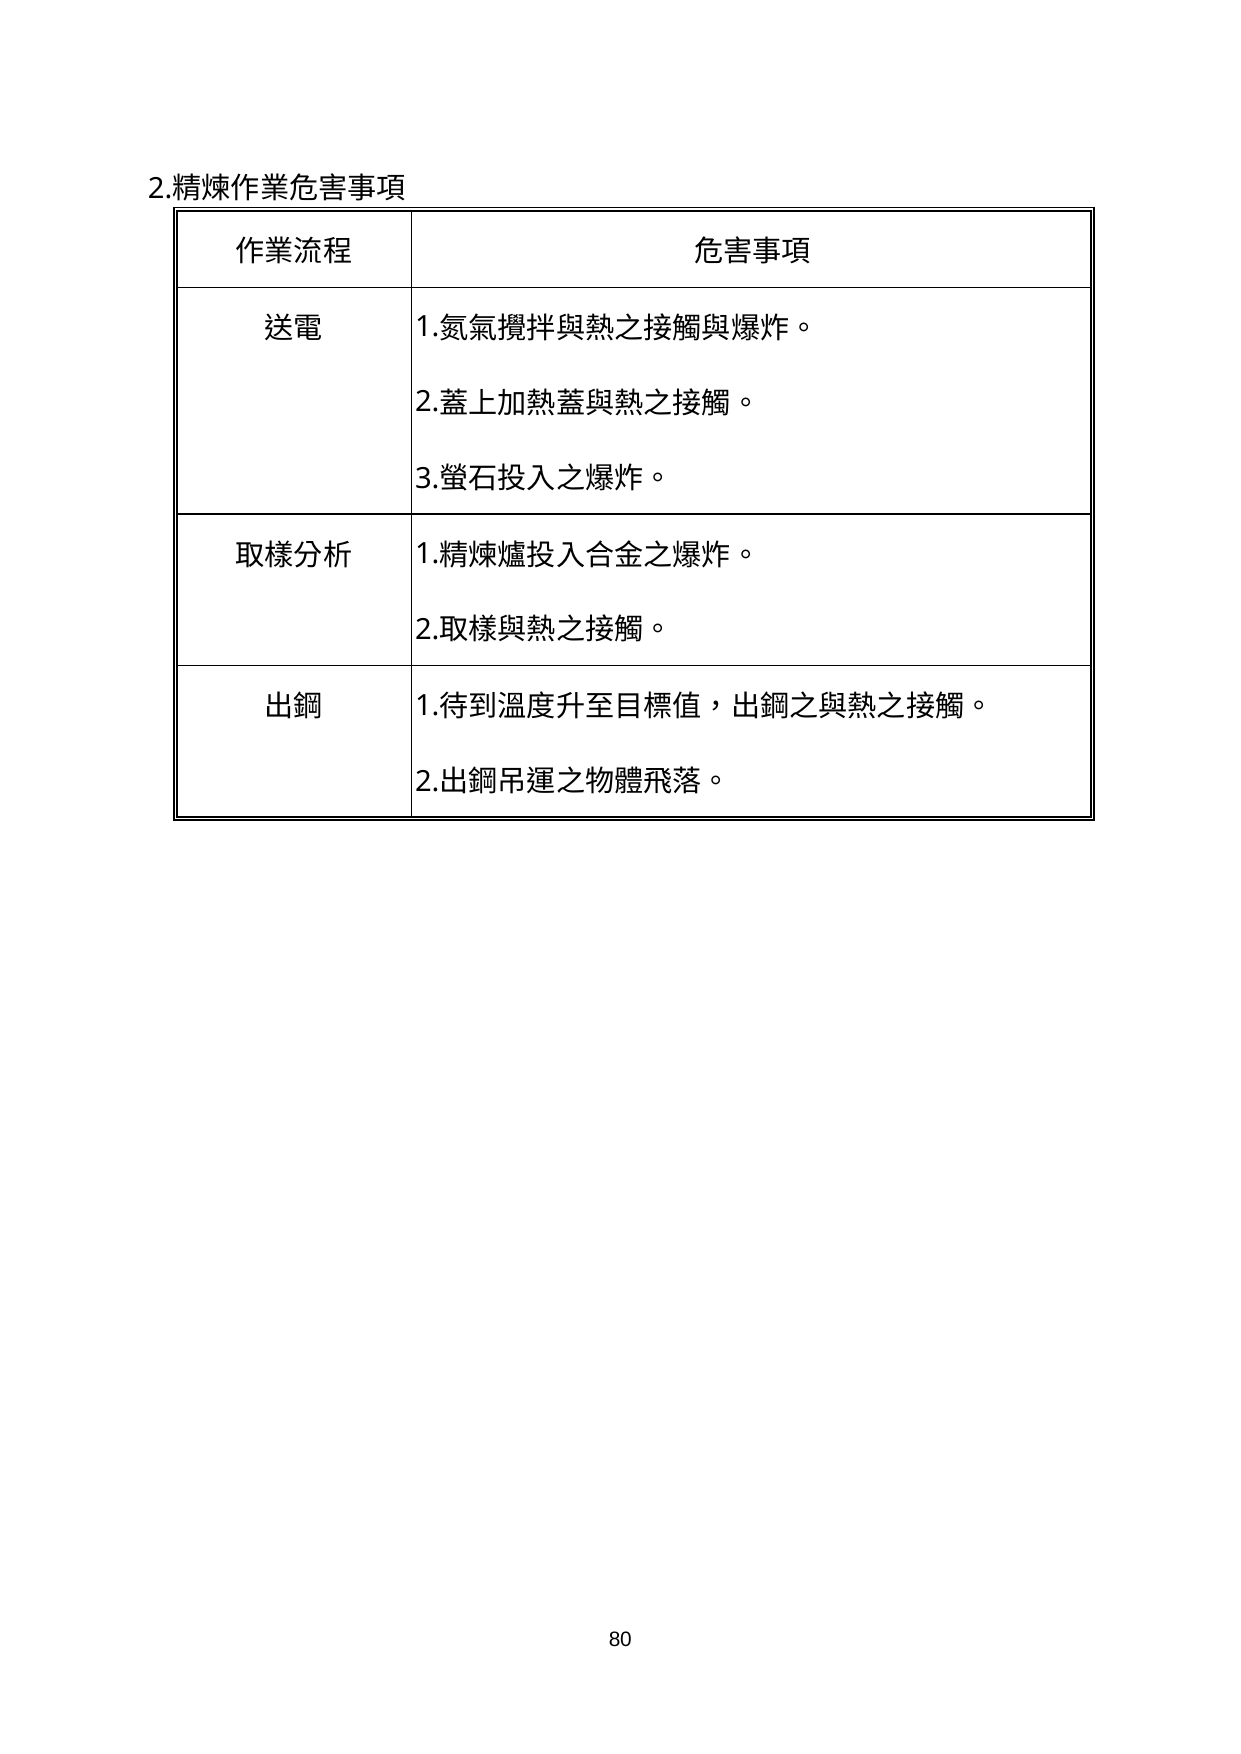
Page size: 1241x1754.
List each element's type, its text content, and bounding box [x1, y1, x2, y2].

table_header 危害事項 [412, 212, 1090, 287]
table_cell 1.精煉爐投入合金之爆炸。 2.取樣與熱之接觸。 [412, 515, 1090, 665]
text 2.精煉作業危害事項 [148, 164, 1092, 207]
table_cell 1.待到溫度升至目標值，出鋼之與熱之接觸。 2.出鋼吊運之物體飛落。 [412, 666, 1090, 816]
table_cell 出鋼 [178, 666, 411, 816]
table_cell 送電 [178, 288, 411, 513]
table_cell 1.氮氣攪拌與熱之接觸與爆炸。 2.蓋上加熱蓋與熱之接觸。 3.螢石投入之爆炸。 [412, 288, 1090, 513]
table_cell 取樣分析 [178, 515, 411, 665]
table_header 作業流程 [178, 212, 411, 287]
